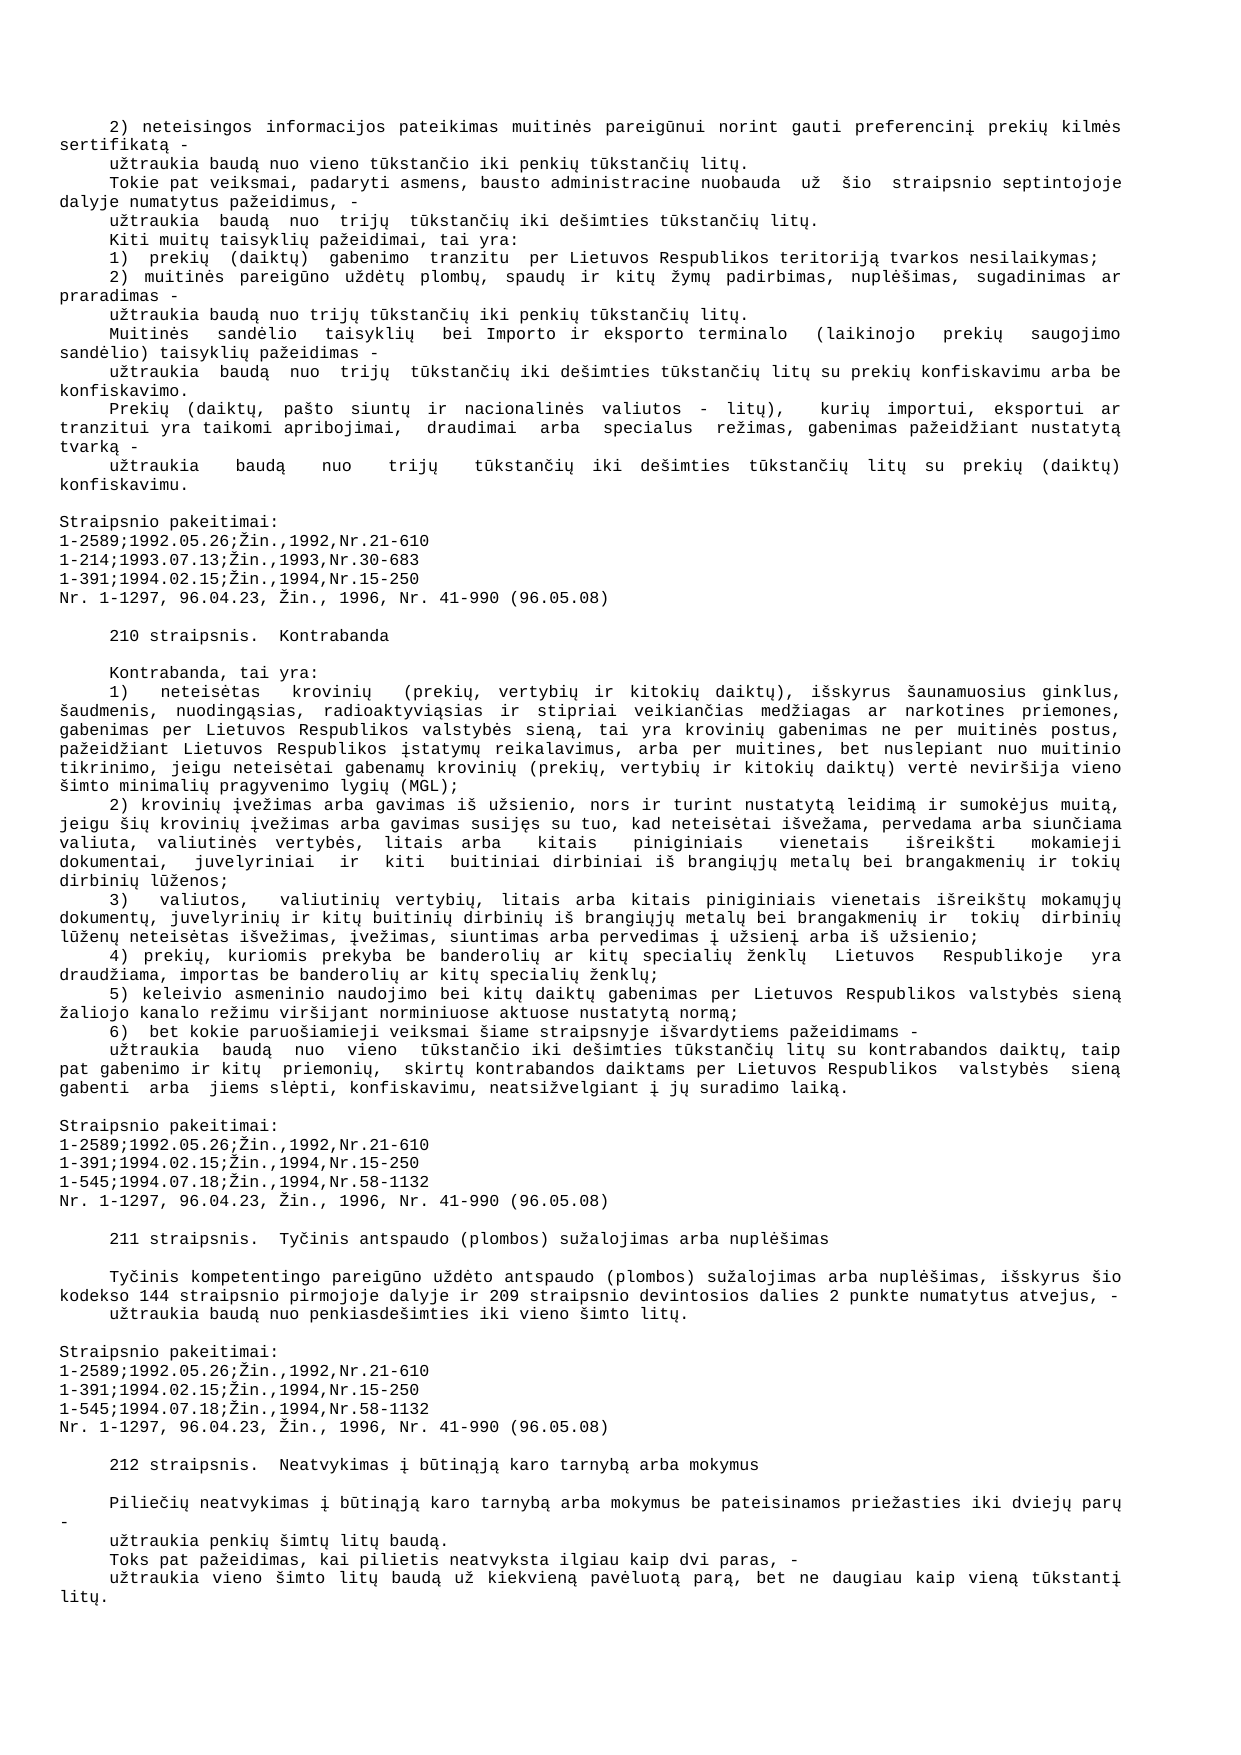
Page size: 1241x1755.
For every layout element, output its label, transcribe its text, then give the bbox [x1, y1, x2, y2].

text Tokie pat veiksmai, padaryti asmens, bausto administracine nuobauda už šio straipsnio septintojoje dalyje numatytus pažeidimus, - [59, 175, 1122, 212]
text 1-2589;1992.05.26;Žin.,1992,Nr.21-610 [59, 1362, 1122, 1381]
text 5) keleivio asmeninio naudojimo bei kitų daiktų gabenimas per Lietuvos Respublikos valstybės sieną žaliojo kanalo režimu viršijant norminiuose aktuose nustatytą normą; [59, 985, 1122, 1023]
text 1-214;1993.07.13;Žin.,1993,Nr.30-683 [59, 552, 1122, 571]
text Nr. 1-1297, 96.04.23, Žin., 1996, Nr. 41-990 (96.05.08) [59, 589, 1122, 608]
text 1-545;1994.07.18;Žin.,1994,Nr.58-1132 [59, 1400, 1122, 1419]
text 3) valiutos, valiutinių vertybių, litais arba kitais piniginiais vienetais išreikštų mokamųjų dokumentų, juvelyrinių ir kitų buitinių dirbinių iš brangiųjų metalų bei brangakmenių ir tokių dirbinių lūženų neteisėtas išvežimas, įvežimas, siuntimas arba pervedimas į užsienį arba iš užsienio; [59, 891, 1122, 948]
text Prekių (daiktų, pašto siuntų ir nacionalinės valiutos - litų), kurių importui, eksportui ar tranzitui yra taikomi apribojimai, draudimai arba specialus režimas, gabenimas pažeidžiant nustatytą tvarką - [59, 401, 1122, 457]
text Straipsnio pakeitimai: [59, 514, 1122, 533]
text užtraukia baudą nuo penkiasdešimties iki vieno šimto litų. [59, 1306, 1122, 1325]
text Nr. 1-1297, 96.04.23, Žin., 1996, Nr. 41-990 (96.05.08) [59, 1193, 1122, 1212]
text užtraukia baudą nuo vieno tūkstančio iki penkių tūkstančių litų. [59, 156, 1122, 175]
text Kontrabanda, tai yra: [59, 665, 1122, 684]
text 6) bet kokie paruošiamieji veiksmai šiame straipsnyje išvardytiems pažeidimams - [59, 1023, 1122, 1042]
text 1-545;1994.07.18;Žin.,1994,Nr.58-1132 [59, 1174, 1122, 1193]
text 1-391;1994.02.15;Žin.,1994,Nr.15-250 [59, 1381, 1122, 1400]
text Straipsnio pakeitimai: [59, 1344, 1122, 1362]
text 1-391;1994.02.15;Žin.,1994,Nr.15-250 [59, 1155, 1122, 1174]
text užtraukia penkių šimtų litų baudą. [59, 1532, 1122, 1551]
text užtraukia baudą nuo trijų tūkstančių iki dešimties tūkstančių litų. [59, 212, 1122, 231]
text 211 straipsnis. Tyčinis antspaudo (plombos) sužalojimas arba nuplėšimas [59, 1231, 1122, 1249]
text Nr. 1-1297, 96.04.23, Žin., 1996, Nr. 41-990 (96.05.08) [59, 1419, 1122, 1438]
text 212 straipsnis. Neatvykimas į būtinąją karo tarnybą arba mokymus [59, 1457, 1122, 1476]
text 2) krovinių įvežimas arba gavimas iš užsienio, nors ir turint nustatytą leidimą ir sumokėjus muitą, jeigu šių krovinių įvežimas arba gavimas susijęs su tuo, kad neteisėtai išvežama, pervedama arba siunčiama valiuta, valiutinės vertybės, litais arba kitais piniginiais vienetais išreikšti mokamieji dokumentai, juvelyriniai ir kiti buitiniai dirbiniai iš brangiųjų metalų bei brangakmenių ir tokių dirbinių lūženos; [59, 797, 1122, 891]
text 1) prekių (daiktų) gabenimo tranzitu per Lietuvos Respublikos teritoriją tvarkos nesilaikymas; [59, 250, 1122, 269]
text 2) muitinės pareigūno uždėtų plombų, spaudų ir kitų žymų padirbimas, nuplėšimas, sugadinimas ar praradimas - [59, 269, 1122, 307]
text 2) neteisingos informacijos pateikimas muitinės pareigūnui norint gauti preferencinį prekių kilmės sertifikatą - [59, 118, 1122, 156]
text užtraukia vieno šimto litų baudą už kiekvieną pavėluotą parą, bet ne daugiau kaip vieną tūkstantį litų. [59, 1570, 1122, 1608]
text užtraukia baudą nuo trijų tūkstančių iki dešimties tūkstančių litų su prekių (daiktų) konfiskavimu. [59, 457, 1122, 495]
text 4) prekių, kuriomis prekyba be banderolių ar kitų specialių ženklų Lietuvos Respublikoje yra draudžiama, importas be banderolių ar kitų specialių ženklų; [59, 948, 1122, 985]
text Kiti muitų taisyklių pažeidimai, tai yra: [59, 231, 1122, 250]
text 1-2589;1992.05.26;Žin.,1992,Nr.21-610 [59, 533, 1122, 552]
text Tyčinis kompetentingo pareigūno uždėto antspaudo (plombos) sužalojimas arba nuplėšimas, išskyrus šio kodekso 144 straipsnio pirmojoje dalyje ir 209 straipsnio devintosios dalies 2 punkte numatytus atvejus, - [59, 1268, 1122, 1306]
text 1) neteisėtas krovinių (prekių, vertybių ir kitokių daiktų), išskyrus šaunamuosius ginklus, šaudmenis, nuodingąsias, radioaktyviąsias ir stipriai veikiančias medžiagas ar narkotines priemones, gabenimas per Lietuvos Respublikos valstybės sieną, tai yra krovinių gabenimas ne per muitinės postus, pažeidžiant Lietuvos Respublikos įstatymų reikalavimus, arba per muitines, bet nuslepiant nuo muitinio tikrinimo, jeigu neteisėtai gabenamų krovinių (prekių, vertybių ir kitokių daiktų) vertė neviršija vieno šimto minimalių pragyvenimo lygių (MGL); [59, 684, 1122, 797]
text užtraukia baudą nuo vieno tūkstančio iki dešimties tūkstančių litų su kontrabandos daiktų, taip pat gabenimo ir kitų priemonių, skirtų kontrabandos daiktams per Lietuvos Respublikos valstybės sieną gabenti arba jiems slėpti, konfiskavimu, neatsižvelgiant į jų suradimo laiką. [59, 1042, 1122, 1098]
text Toks pat pažeidimas, kai pilietis neatvyksta ilgiau kaip dvi paras, - [59, 1551, 1122, 1570]
text užtraukia baudą nuo trijų tūkstančių iki dešimties tūkstančių litų su prekių konfiskavimu arba be konfiskavimo. [59, 363, 1122, 401]
text užtraukia baudą nuo trijų tūkstančių iki penkių tūkstančių litų. [59, 307, 1122, 326]
text Muitinės sandėlio taisyklių bei Importo ir eksporto terminalo (laikinojo prekių saugojimo sandėlio) taisyklių pažeidimas - [59, 326, 1122, 363]
text 1-2589;1992.05.26;Žin.,1992,Nr.21-610 [59, 1136, 1122, 1155]
text Straipsnio pakeitimai: [59, 1117, 1122, 1136]
text Piliečių neatvykimas į būtinąją karo tarnybą arba mokymus be pateisinamos priežasties iki dviejų parų - [59, 1494, 1122, 1532]
text 1-391;1994.02.15;Žin.,1994,Nr.15-250 [59, 571, 1122, 589]
text 210 straipsnis. Kontrabanda [59, 627, 1122, 646]
